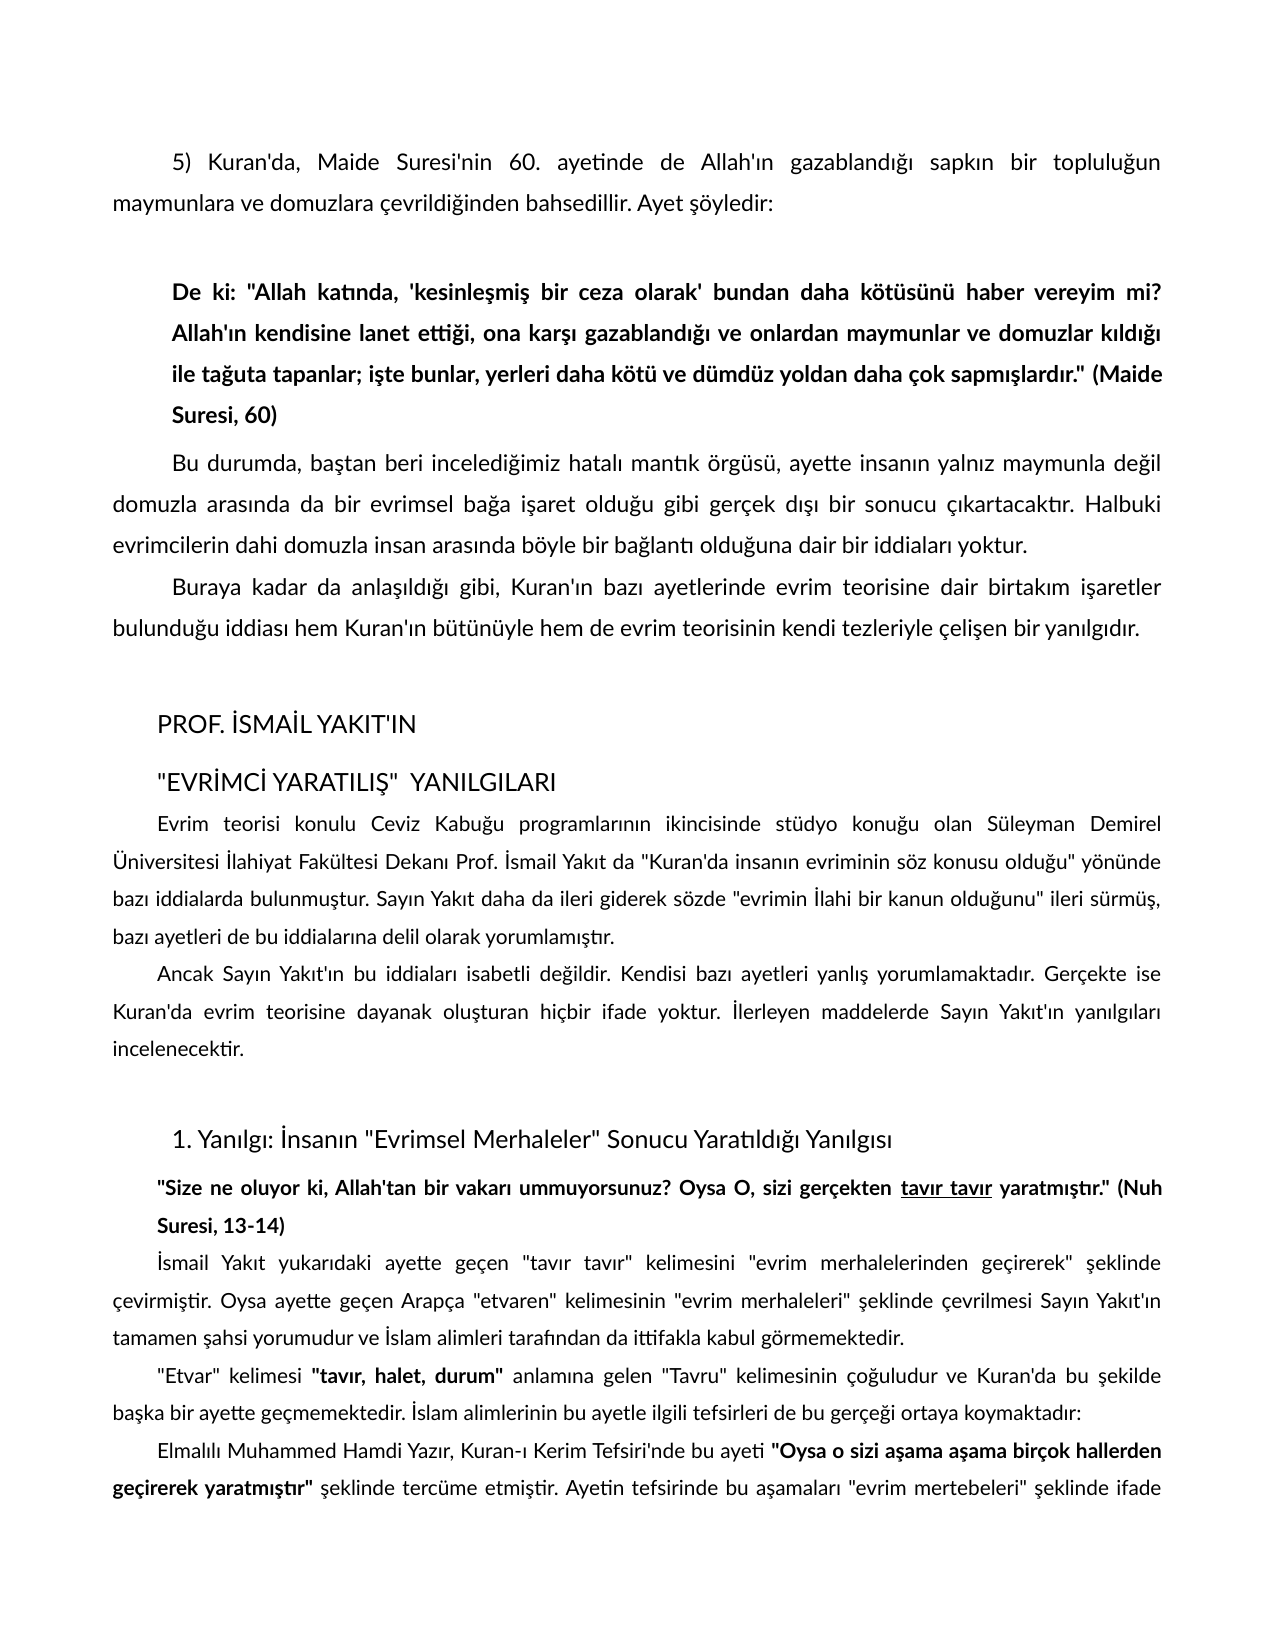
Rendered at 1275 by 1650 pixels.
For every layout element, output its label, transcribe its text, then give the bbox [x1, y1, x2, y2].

text Evrim teorisi konulu Ceviz Kabuğu programlarının ikincisinde stüdyo konuğu olan Süleyman Demirel Üniversitesi İlahiyat Fakültesi Dekanı Prof. İsmail Yakıt da "Kuran'da insanın evriminin söz konusu olduğu" yönünde bazı iddialarda bulunmuştur. Sayın Yakıt daha da ileri giderek sözde "evrimin İlahi bir kanun olduğunu" ileri sürmüş, bazı ayetleri de bu iddialarına delil olarak yorumlamıştır. [112, 811, 1162, 949]
text İsmail Yakıt yukarıdaki ayette geçen "tavır tavır" kelimesini "evrim merhalelerinden geçirerek" şeklinde çevirmiştir. Oysa ayette geçen Arapça "etvaren" kelimesinin "evrim merhaleleri" şeklinde çevrilmesi Sayın Yakıt'ın tamamen şahsi yorumudur ve İslam alimleri tarafından da ittifakla kabul görmemektedir. [112, 1250, 1162, 1350]
text Bu durumda, baştan beri incelediğimiz hatalı mantık örgüsü, ayette insanın yalnız maymunla değil domuzla arasında da bir evrimsel bağa işaret olduğu gibi gerçek dışı bir sonucu çıkartacaktır. Halbuki evrimcilerin dahi domuzla insan arasında böyle bir bağlantı olduğuna dair bir iddiaları yoktur. [112, 449, 1162, 559]
text Buraya kadar da anlaşıldığı gibi, Kuran'ın bazı ayetlerinde evrim teorisine dair birtakım işaretler bulunduğu iddiası hem Kuran'ın bütünüyle hem de evrim teorisinin kendi tezleriyle çelişen bir yanılgıdır. [112, 573, 1162, 641]
text "Etvar" kelimesi "tavır, halet, durum" anlamına gelen "Tavru" kelimesinin çoğuludur ve Kuran'da bu şekilde başka bir ayette geçmemektedir. İslam alimlerinin bu ayetle ilgili tefsirleri de bu gerçeği ortaya koymaktadır: [112, 1363, 1162, 1425]
text De ki: "Allah katında, 'kesinleşmiş bir ceza olarak' bundan daha kötüsünü haber vereyim mi? Allah'ın kendisine lanet ettiği, ona karşı gazablandığı ve onlardan maymunlar ve domuzlar kıldığı ile tağuta tapanlar; işte bunlar, yerleri daha kötü ve dümdüz yoldan daha çok sapmışlardır." (Maide Suresi, 60) [172, 278, 1162, 429]
text Elmalılı Muhammed Hamdi Yazır, Kuran-ı Kerim Tefsiri'nde bu ayeti "Oysa o sizi aşama aşama birçok hallerden geçirerek yaratmıştır" şeklinde tercüme etmiştir. Ayetin tefsirinde bu aşamaları "evrim mertebeleri" şeklinde ifade [112, 1438, 1162, 1500]
text 1. Yanılgı: İnsanın "Evrimsel Merhaleler" Sonucu Yaratıldığı Yanılgısı [172, 1124, 1162, 1154]
text "Size ne oluyor ki, Allah'tan bir vakarı ummuyorsunuz? Oysa O, sizi gerçekten tavır tavır yaratmıştır." (Nuh Suresi, 13-14) [157, 1175, 1162, 1238]
text Ancak Sayın Yakıt'ın bu iddiaları isabetli değildir. Kendisi bazı ayetleri yanlış yorumlamaktadır. Gerçekte ise Kuran'da evrim teorisine dayanak oluşturan hiçbir ifade yoktur. İlerleyen maddelerde Sayın Yakıt'ın yanılgıları incelenecektir. [112, 961, 1162, 1061]
text "EVRİMCİ YARATILIŞ" YANILGILARI [112, 766, 1162, 796]
text 5) Kuran'da, Maide Suresi'nin 60. ayetinde de Allah'ın gazablandığı sapkın bir topluluğun maymunlara ve domuzlara çevrildiğinden bahsedillir. Ayet şöyledir: [112, 148, 1162, 216]
text PROF. İSMAİL YAKIT'IN [112, 709, 1162, 739]
